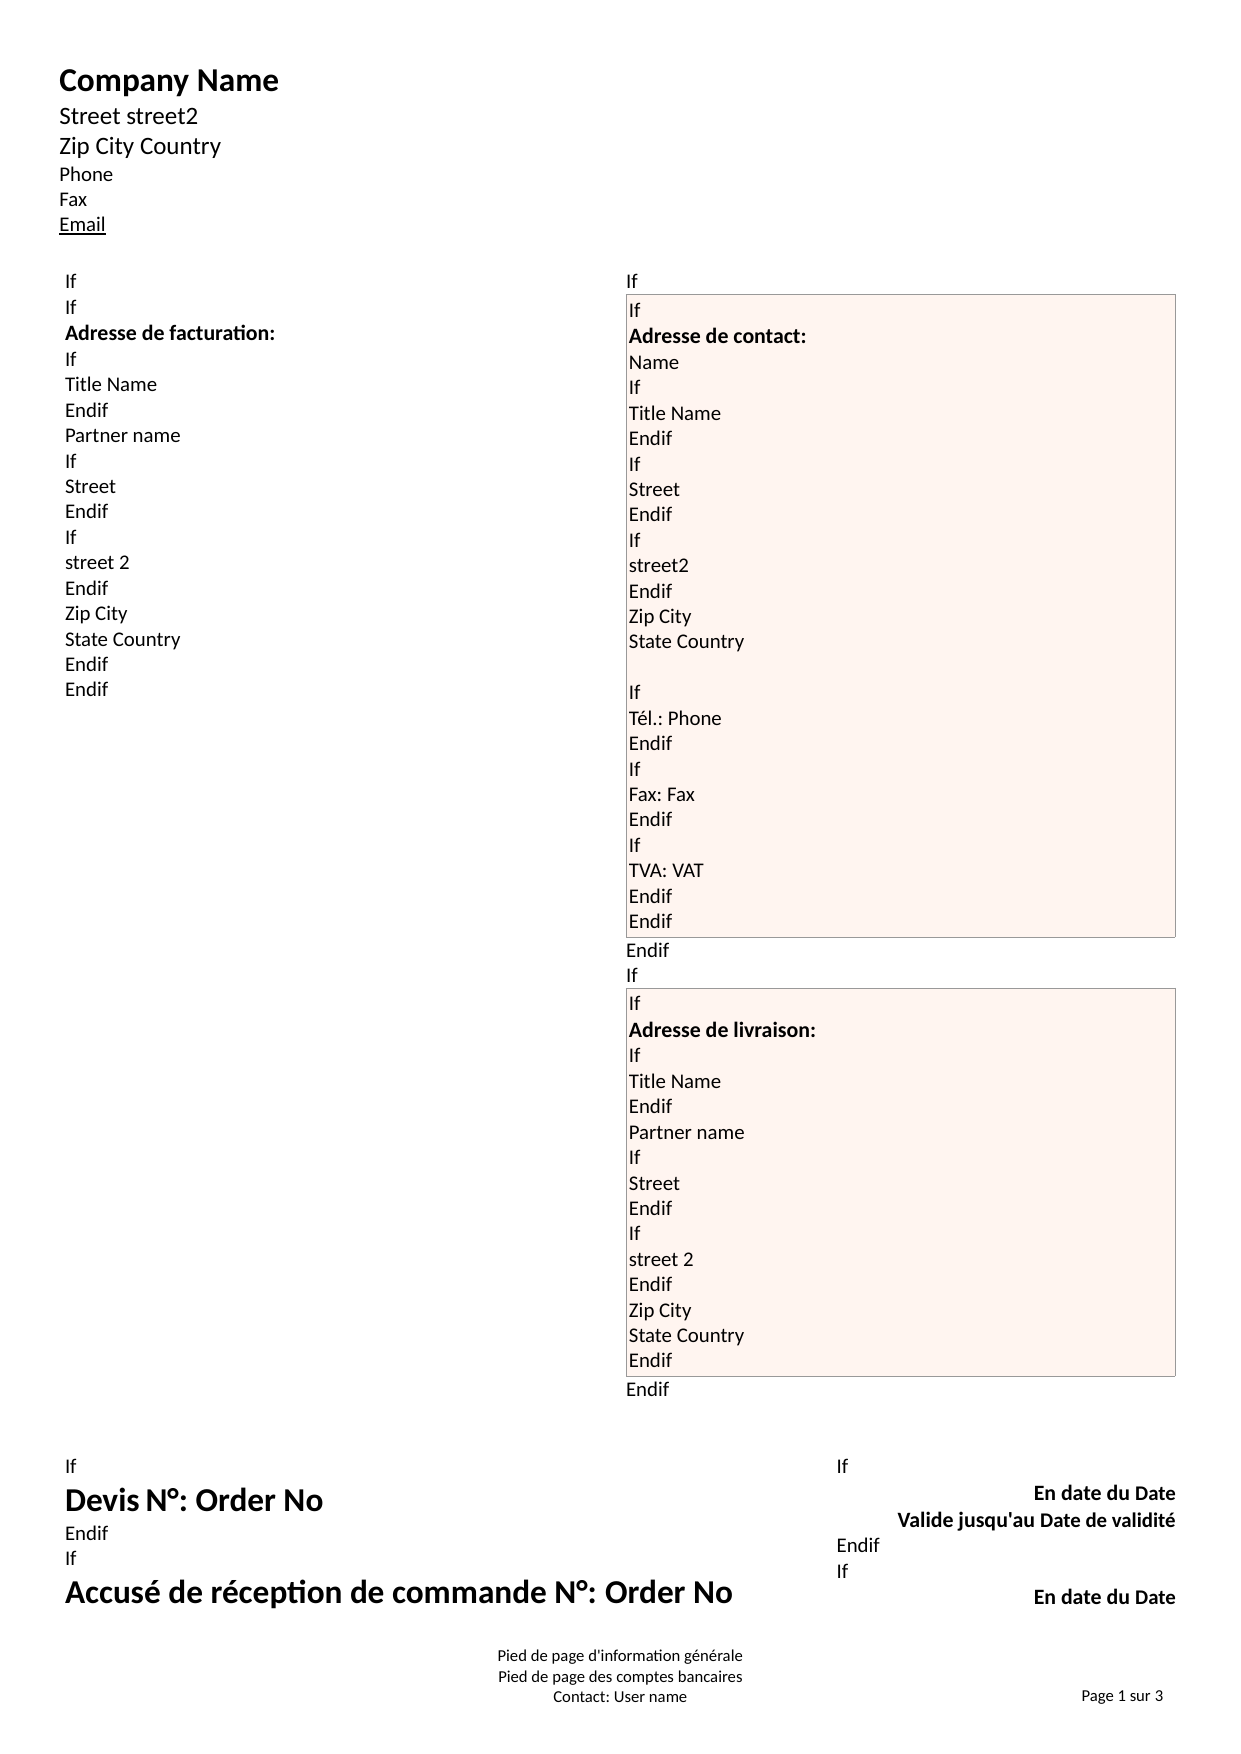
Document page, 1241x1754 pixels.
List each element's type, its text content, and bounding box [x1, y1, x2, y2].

table_header If Devis N°: Order No Endif If Accusé de réception de commande N°: Order No [59, 1448, 831, 1617]
table_header If If Adresse de facturation: If Title Name Endif Partner name If Street Endif If street 2 Endif Zip City State Country Endif Endif [59, 263, 620, 1433]
table_header If If Adresse de contact: Name If Title Name Endif If Street Endif If street2 Endif Zip City State Country If Tél.: Phone Endif If Fax: Fax Endif If TVA: VAT Endif Endif Endif If If Adresse de livraison: If Title Name Endif Partner name If Street Endif If street 2 Endif Zip City State Country Endif Endif [620, 263, 1181, 1433]
table_header [608, 59, 1181, 248]
table_header If En date du Date Valide jusqu'au Date de validité Endif If En date du Date [831, 1448, 1181, 1617]
table_header Company Name Street street2 Zip City Country Phone Fax Email [59, 59, 608, 248]
